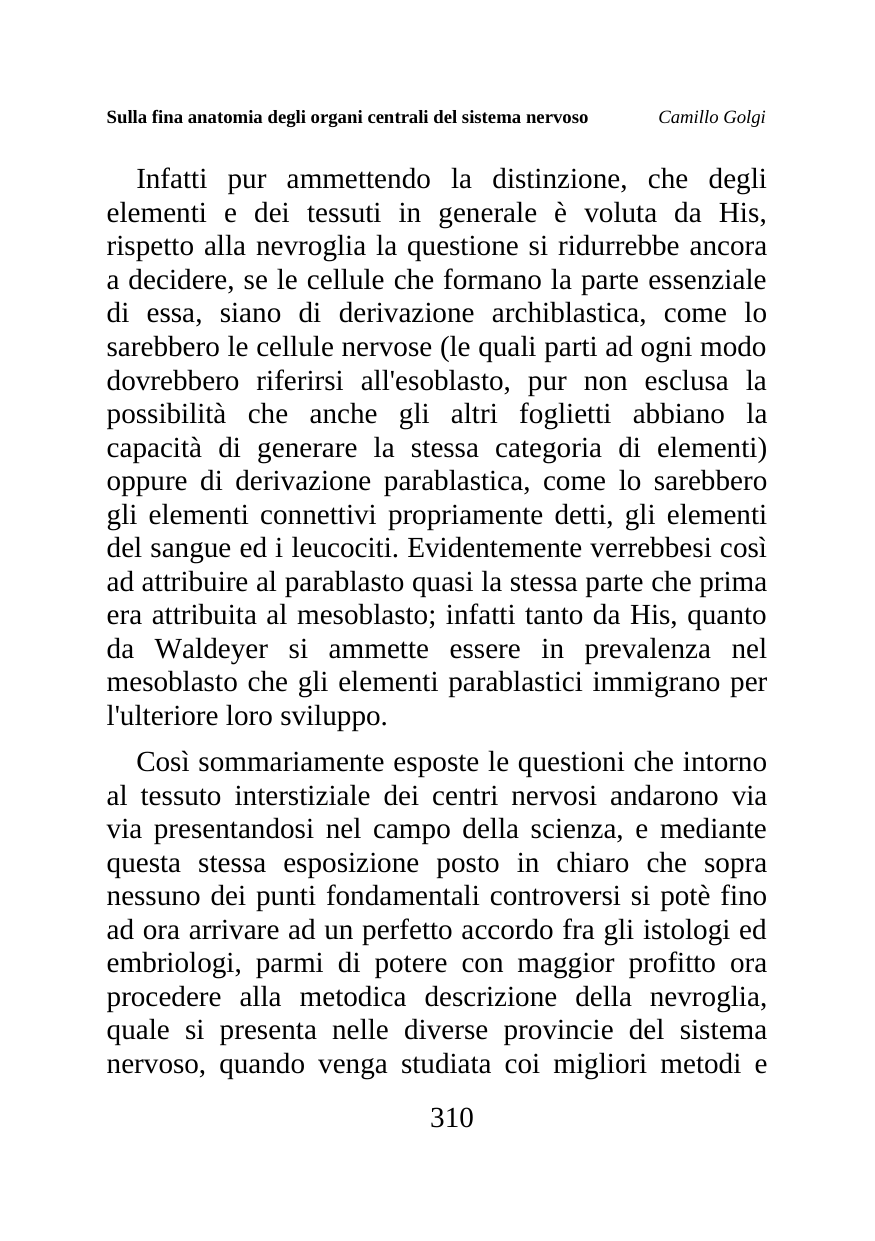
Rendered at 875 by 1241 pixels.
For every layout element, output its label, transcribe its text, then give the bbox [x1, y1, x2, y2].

text Così sommariamente esposte le questioni che intorno al tessuto interstiziale dei centri nervosi andarono via via presentandosi nel campo della scienza, e mediante questa stessa esposizione posto in chiaro che sopra nessuno dei punti fondamentali controversi si potè fino ad ora arrivare ad un perfetto accordo fra gli istologi ed embriologi, parmi di potere con maggior profitto ora procedere alla metodica descrizione della nevroglia, quale si presenta nelle diverse provincie del sistema nervoso, quando venga studiata coi migliori metodi e [106, 744, 768, 1079]
text Infatti pur ammettendo la distinzione, che degli elementi e dei tessuti in generale è voluta da His, rispetto alla nevroglia la questione si ridurrebbe ancora a decidere, se le cellule che formano la parte essenziale di essa, siano di derivazione archiblastica, come lo sarebbero le cellule nervose (le quali parti ad ogni modo dovrebbero riferirsi all'esoblasto, pur non esclusa la possibilità che anche gli altri foglietti abbiano la capacità di generare la stessa categoria di elementi) oppure di derivazione parablastica, come lo sarebbero gli elementi connettivi propriamente detti, gli elementi del sangue ed i leucociti. Evidentemente verrebbesi così ad attribuire al parablasto quasi la stessa parte che prima era attribuita al mesoblasto; infatti tanto da His, quanto da Waldeyer si ammette essere in prevalenza nel mesoblasto che gli elementi parablastici immigrano per l'ulteriore loro sviluppo. [106, 161, 768, 732]
